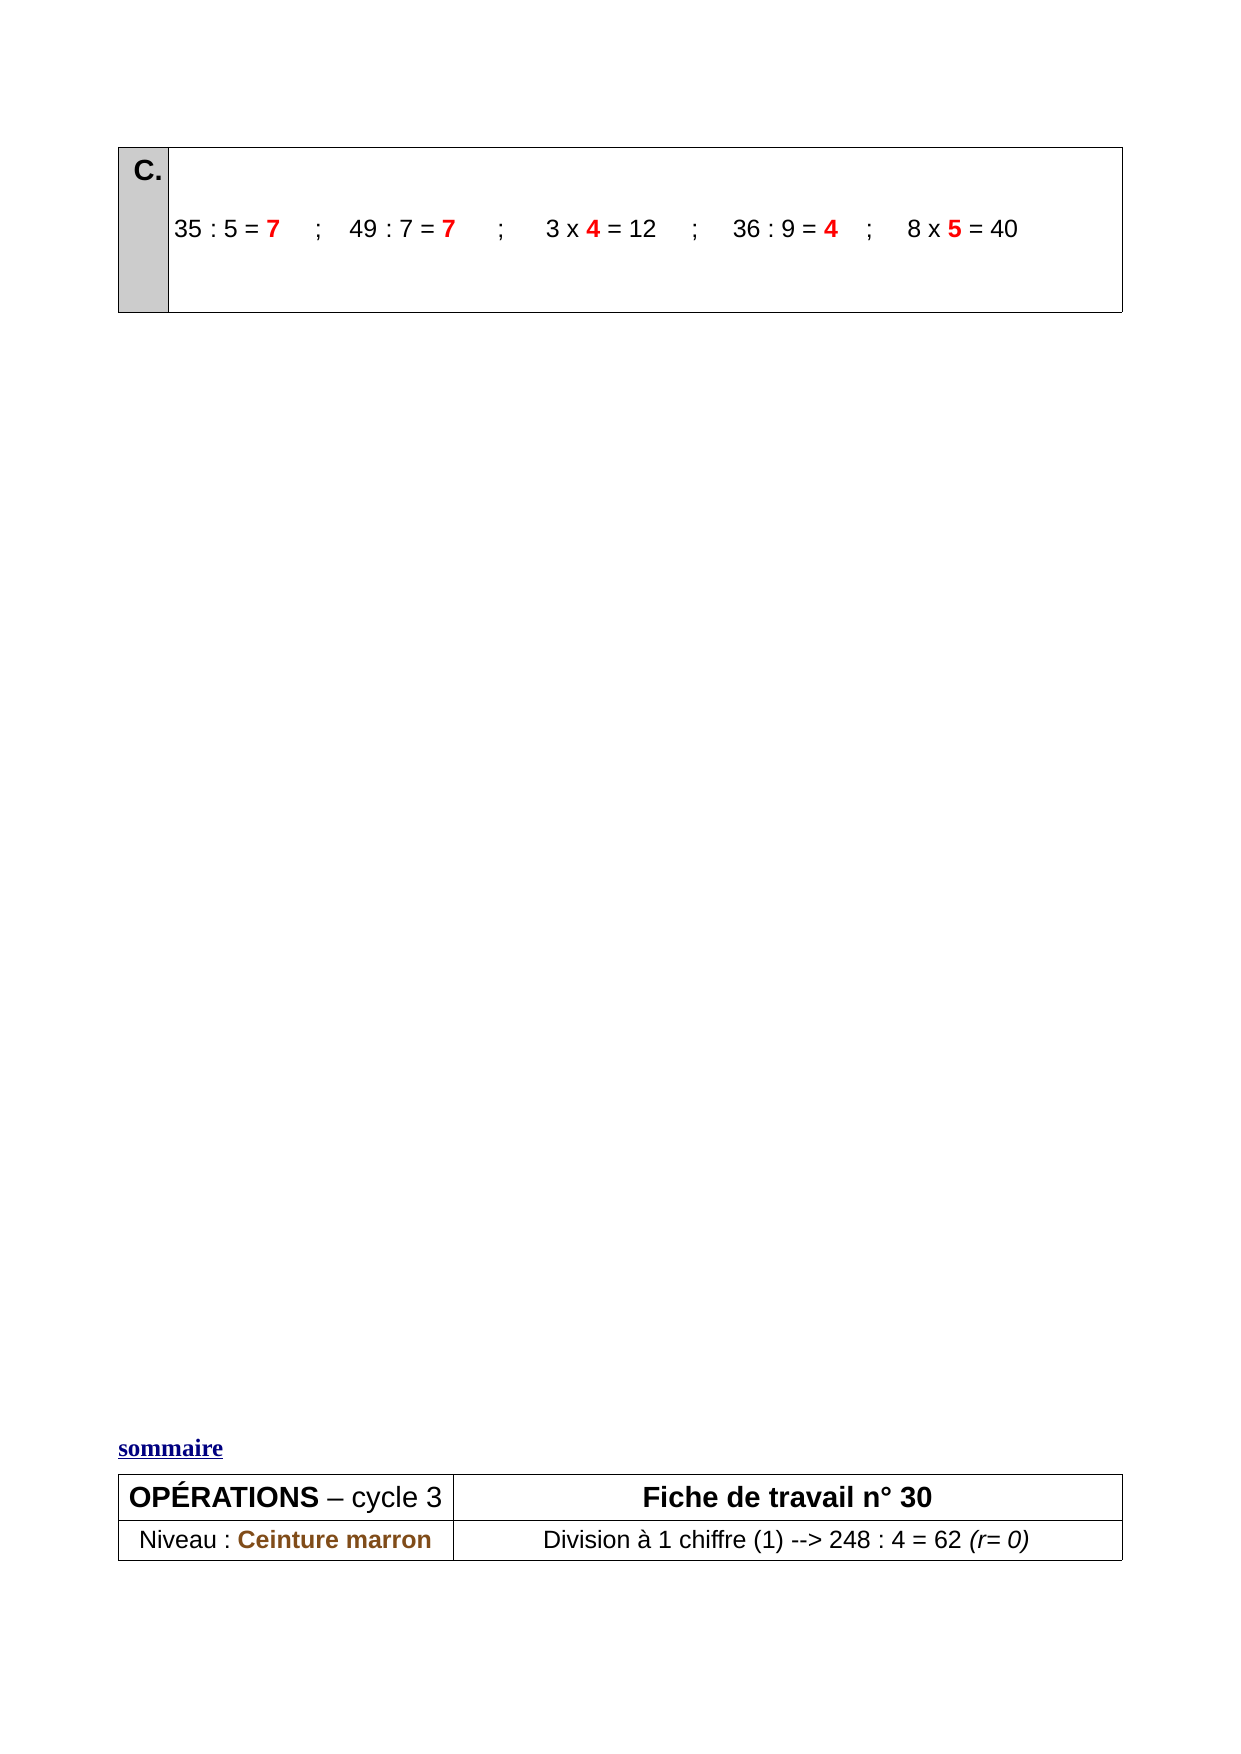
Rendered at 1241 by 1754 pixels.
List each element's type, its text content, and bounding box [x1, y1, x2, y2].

table_header Fiche de travail n° 30 [454, 1475, 1122, 1519]
table_header opérations – cycle 3 [119, 1475, 453, 1519]
table_cell Niveau : Ceinture marron [119, 1521, 453, 1560]
table_cell Division à 1 chiffre (1) --> 248 : 4 = 62 (r= 0) [454, 1521, 1122, 1560]
text sommaire [118, 1433, 1122, 1462]
table_header C. [119, 148, 168, 312]
table_header 35 : 5 = 7 ; 49 : 7 = 7 ; 3 x 4 = 12 ; 36 : 9 = 4 ; 8 x 5 = 40 [169, 148, 1122, 312]
